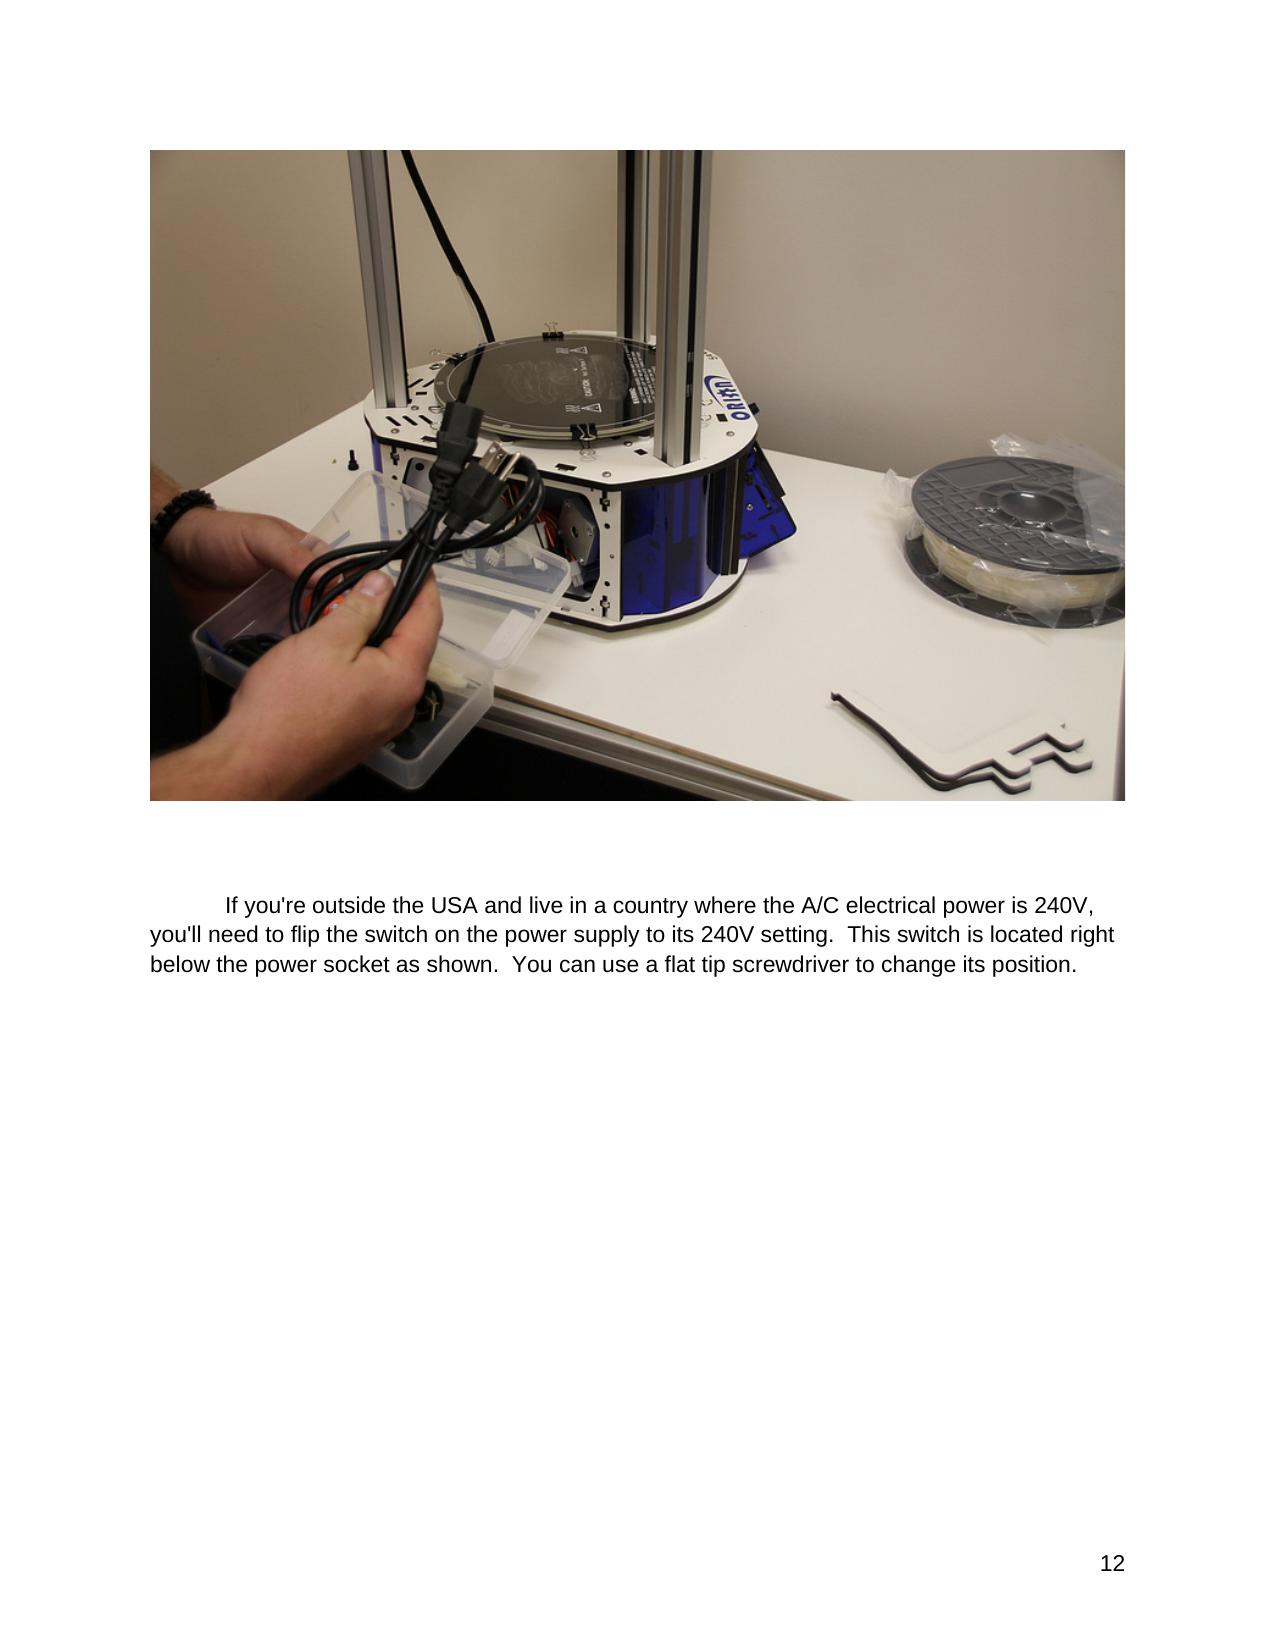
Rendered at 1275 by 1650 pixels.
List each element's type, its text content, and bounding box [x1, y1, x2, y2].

picture [150, 150, 1125, 801]
text If you're outside the USA and live in a country where the A/C electrical power is 240V, you'll need to flip the switch on the power supply to its 240V setting. This switch is located right below the power socket as shown. You can use a flat tip screwdriver to change its position. [150, 893, 1125, 977]
